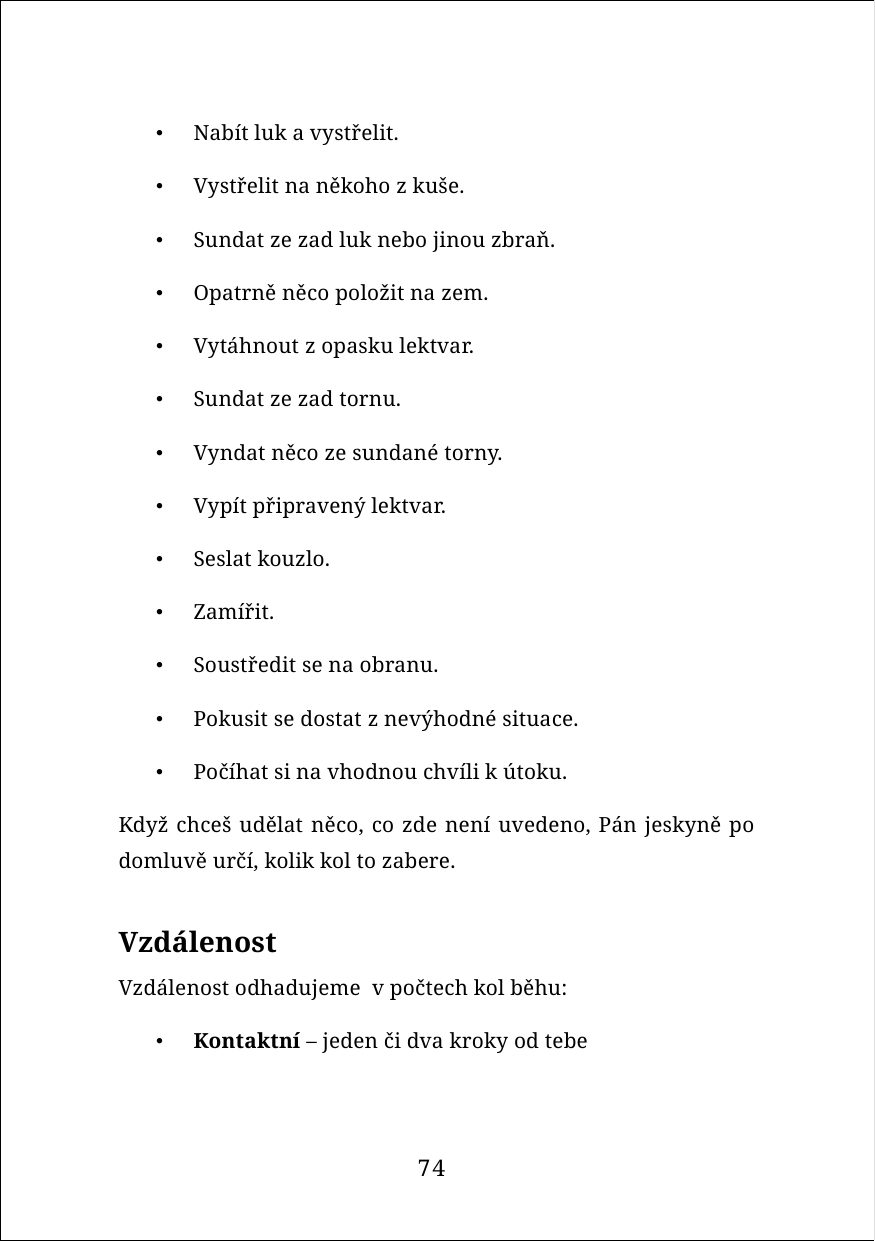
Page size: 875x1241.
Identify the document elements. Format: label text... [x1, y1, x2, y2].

list Sundat ze zad luk nebo jinou zbraň. [156, 225, 756, 253]
list Sundat ze zad tornu. [156, 384, 756, 413]
list Pokusit se dostat z nevýhodné situace. [156, 704, 756, 732]
subtitle Vzdálenost [118, 923, 756, 961]
list Vytáhnout z opasku lektvar. [156, 331, 756, 359]
list Zamířit. [156, 597, 756, 626]
text Vzdálenost odhadujeme v počtech kol běhu: [118, 973, 756, 1001]
list Vypít připravený lektvar. [156, 491, 756, 519]
list Počíhat si na vhodnou chvíli k útoku. [156, 757, 756, 785]
list Kontaktní – jeden či dva kroky od tebe [156, 1026, 756, 1054]
list Soustředit se na obranu. [156, 651, 756, 679]
list Opatrně něco položit na zem. [156, 278, 756, 306]
text Když chceš udělat něco, co zde není uvedeno, Pán jeskyně po domluvě určí, kolik kol to zabere. [118, 810, 756, 874]
list Nabít luk a vystřelit. [156, 118, 756, 147]
list Vyndat něco ze sundané torny. [156, 438, 756, 466]
list Seslat kouzlo. [156, 544, 756, 572]
list Vystřelit na někoho z kuše. [156, 171, 756, 200]
